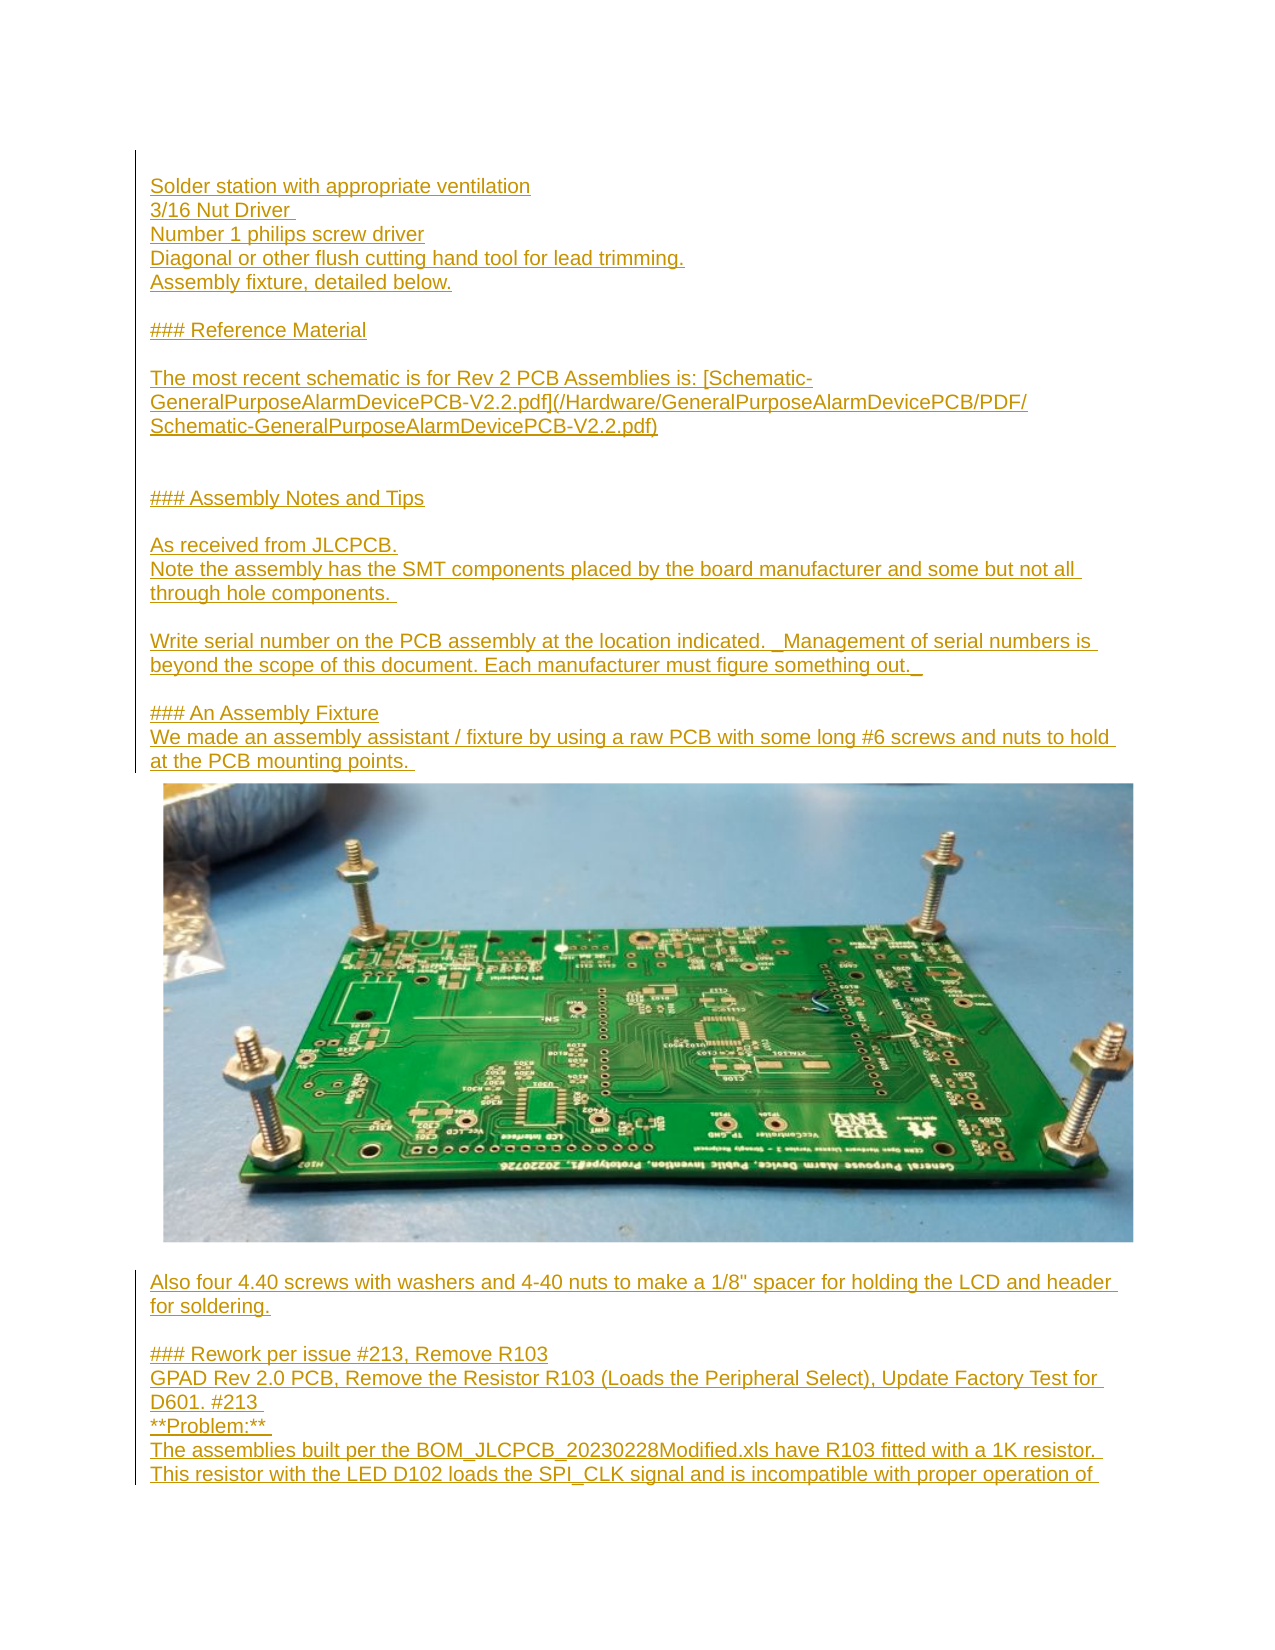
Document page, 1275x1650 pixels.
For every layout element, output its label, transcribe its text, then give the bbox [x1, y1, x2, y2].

list Note the assembly has the SMT components placed by the board manufacturer and some but not all through hole components. [150, 557, 1125, 605]
list Diagonal or other flush cutting hand tool for lead trimming. [150, 246, 1125, 270]
list Number 1 philips screw driver [150, 222, 1125, 246]
list ### Reference Material [150, 318, 1125, 342]
list We made an assembly assistant / fixture by using a raw PCB with some long #6 screws and nuts to hold at the PCB mounting points. [150, 725, 1125, 773]
list As received from JLCPCB. [150, 533, 1125, 557]
list **Problem:** [150, 1413, 1125, 1437]
list Assembly fixture, detailed below. [150, 270, 1125, 294]
list GPAD Rev 2.0 PCB, Remove the Resistor R103 (Loads the Peripheral Select), Update Factory Test for D601. #213 [150, 1366, 1125, 1413]
list ### Assembly Notes and Tips [150, 485, 1125, 509]
list Also four 4.40 screws with washers and 4-40 nuts to make a 1/8" spacer for holding the LCD and header for soldering. [150, 1270, 1125, 1318]
picture [162, 781, 1137, 1246]
list ### Rework per issue #213, Remove R103 [150, 1342, 1125, 1366]
list 3/16 Nut Driver [150, 198, 1125, 222]
list Write serial number on the PCB assembly at the location indicated. _Management of serial numbers is beyond the scope of this document. Each manufacturer must figure something out._ [150, 629, 1125, 677]
list The assemblies built per the BOM_JLCPCB_20230228Modified.xls have R103 fitted with a 1K resistor. This resistor with the LED D102 loads the SPI_CLK signal and is incompatible with proper operation of [150, 1437, 1125, 1485]
list ### An Assembly Fixture [150, 701, 1125, 725]
list Solder station with appropriate ventilation [150, 174, 1125, 198]
list The most recent schematic is for Rev 2 PCB Assemblies is: [Schematic-GeneralPurposeAlarmDevicePCB-V2.2.pdf](/Hardware/GeneralPurposeAlarmDevicePCB/PDF/Schematic-GeneralPurposeAlarmDevicePCB-V2.2.pdf) [150, 366, 1125, 437]
